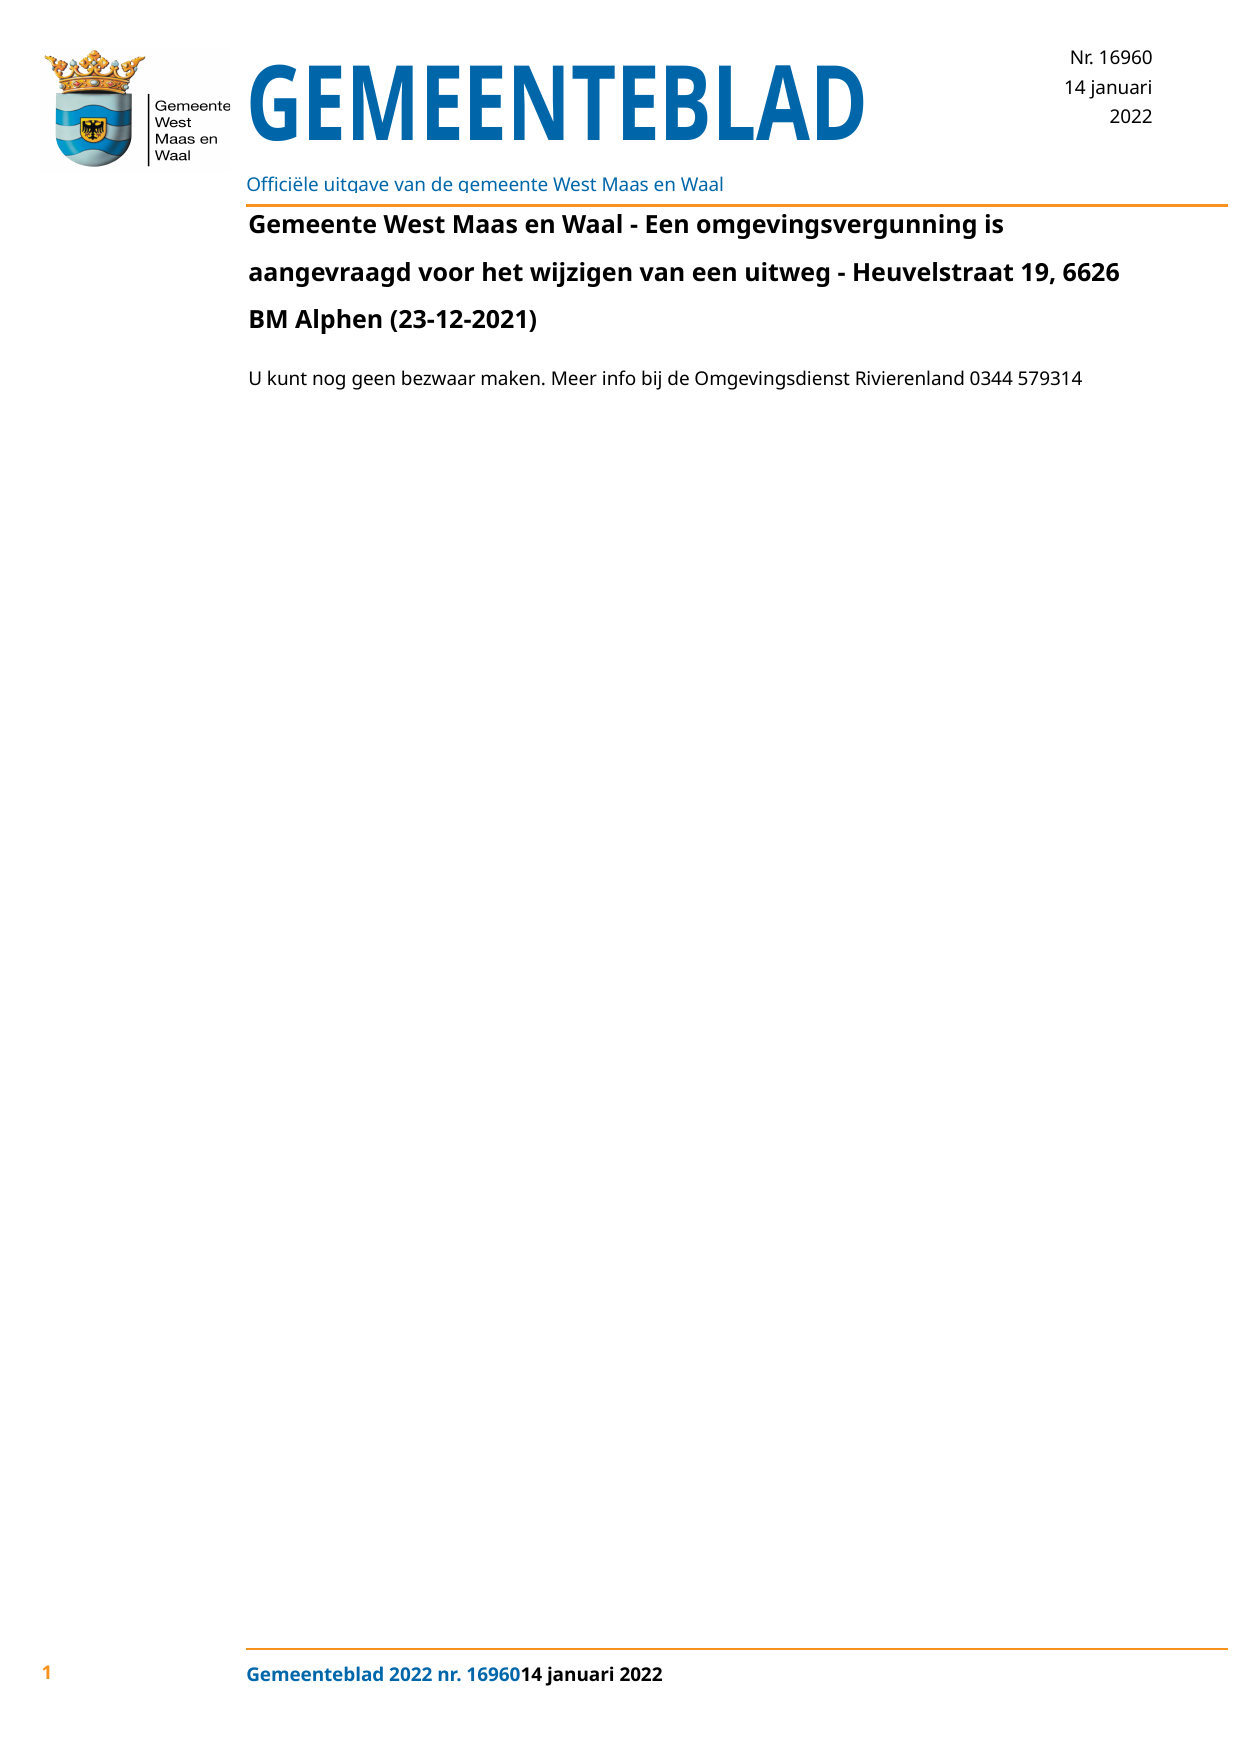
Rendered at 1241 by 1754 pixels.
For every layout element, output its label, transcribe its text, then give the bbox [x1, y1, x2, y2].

picture [41, 47, 231, 172]
text Gemeente West Maas en Waal - Een omgevingsvergunning is aangevraagd voor het wijzigen van een uitweg - Heuvelstraat 19, 6626 BM Alphen (23-12-2021) [248, 207, 1152, 336]
text U kunt nog geen bezwaar maken. Meer info bij de Omgevingsdienst Rivierenland 0344 579314 [248, 366, 1152, 391]
